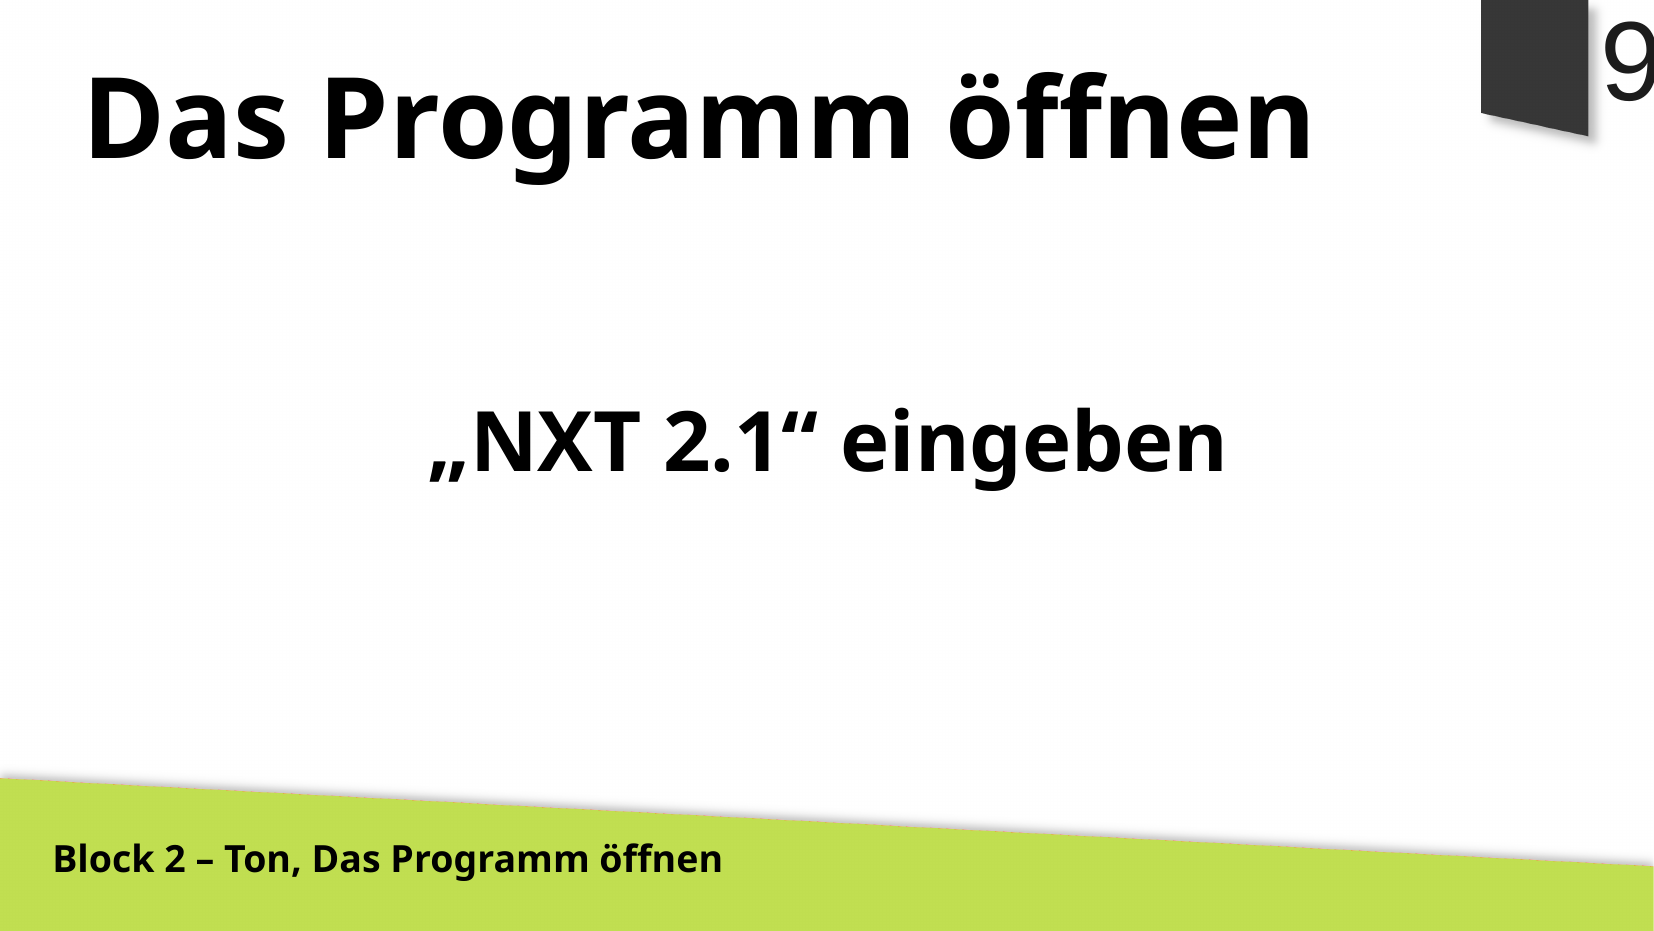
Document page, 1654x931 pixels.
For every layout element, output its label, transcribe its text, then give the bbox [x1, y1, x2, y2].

picture [0, 0, 1654, 931]
text_box „NXT 2.1“ eingeben [412, 375, 1388, 563]
text_box Block 2 – Ton, Das Programm öffnen [37, 825, 863, 901]
title Das Programm öffnen [82, 37, 1463, 193]
text_box [797, 0, 1654, 132]
